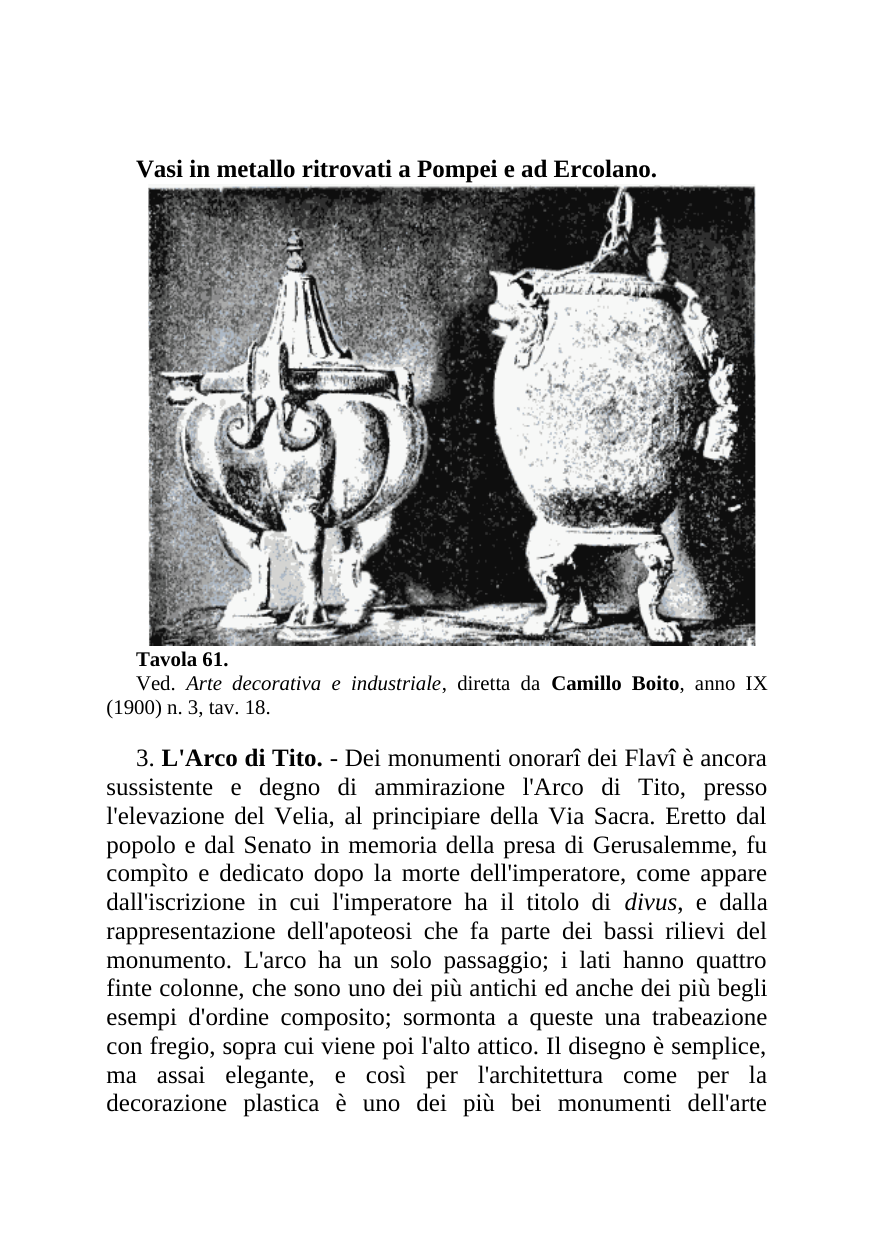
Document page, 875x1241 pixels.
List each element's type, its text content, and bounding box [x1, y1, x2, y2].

text Tavola 61. [106, 647, 768, 671]
text Vasi in metallo ritrovati a Pompei e ad Ercolano. [106, 154, 768, 183]
text Ved. Arte decorativa e industriale, diretta da Camillo Boito, anno IX (1900) n. 3, tav. 18. [106, 671, 768, 719]
picture [148, 184, 756, 646]
text 3. L'Arco di Tito. - Dei monumenti onorarî dei Flavî è ancora sussistente e degno di ammirazione l'Arco di Tito, presso l'elevazione del Velia, al principiare della Via Sacra. Eretto dal popolo e dal Senato in memoria della presa di Gerusalemme, fu compìto e dedicato dopo la morte dell'imperatore, come appare dall'iscrizione in cui l'imperatore ha il titolo di divus, e dalla rappresentazione dell'apoteosi che fa parte dei bassi rilievi del monumento. L'arco ha un solo passaggio; i lati hanno quattro finte colonne, che sono uno dei più antichi ed anche dei più begli esempi d'ordine composito; sormonta a queste una trabeazione con fregio, sopra cui viene poi l'alto attico. Il disegno è semplice, ma assai elegante, e così per l'architettura come per la decorazione plastica è uno dei più bei monumenti dell'arte [106, 743, 768, 1117]
